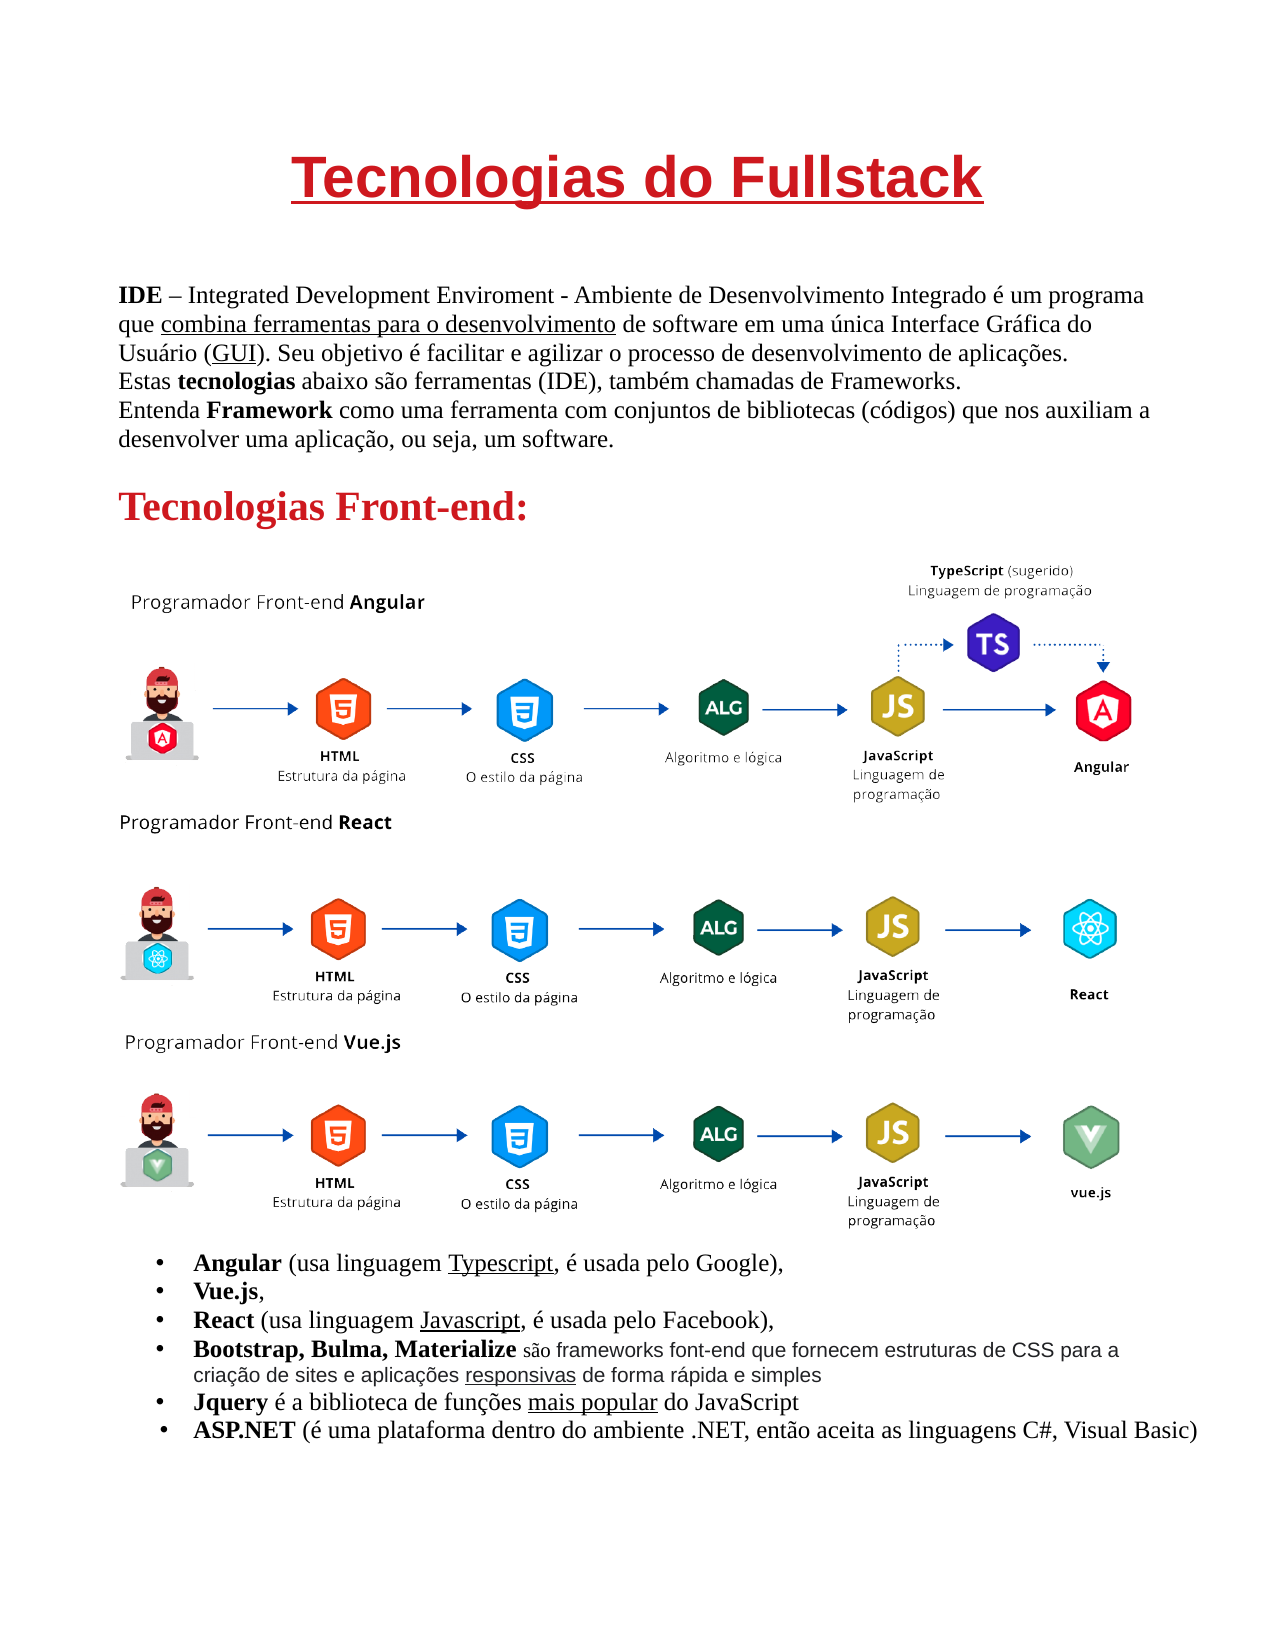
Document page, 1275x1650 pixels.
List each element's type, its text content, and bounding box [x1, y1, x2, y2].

picture [105, 562, 1145, 1248]
list Angular (usa linguagem Typescript, é usada pelo Google), [156, 1248, 1157, 1276]
text Tecnologias Front-end: [118, 481, 1157, 529]
text Entenda Framework como uma ferramenta com conjuntos de bibliotecas (códigos) que nos auxiliam a desenvolver uma aplicação, ou seja, um software. [118, 395, 1157, 453]
list Vue.js, [156, 1276, 1157, 1305]
list React (usa linguagem Javascript, é usada pelo Facebook), [156, 1305, 1157, 1334]
text IDE – Integrated Development Enviroment - Ambiente de Desenvolvimento Integrado é um programa que combina ferramentas para o desenvolvimento de software em uma única Interface Gráfica do Usuário (GUI). Seu objetivo é facilitar e agilizar o processo de desenvolvimento de aplicações. [118, 280, 1157, 366]
list ASP.NET (é uma plataforma dentro do ambiente .NET, então aceita as linguagens C#, Visual Basic) [159, 1416, 1216, 1444]
list Jquery é a biblioteca de funções mais popular do JavaScript [156, 1387, 1157, 1416]
text Estas tecnologias abaixo são ferramentas (IDE), também chamadas de Frameworks. [118, 366, 1157, 395]
title Tecnologias do Fullstack [118, 143, 1157, 210]
list Bootstrap, Bulma, Materialize são frameworks font-end que fornecem estruturas de CSS para a criação de sites e aplicações responsivas de forma rápida e simples [156, 1334, 1157, 1387]
